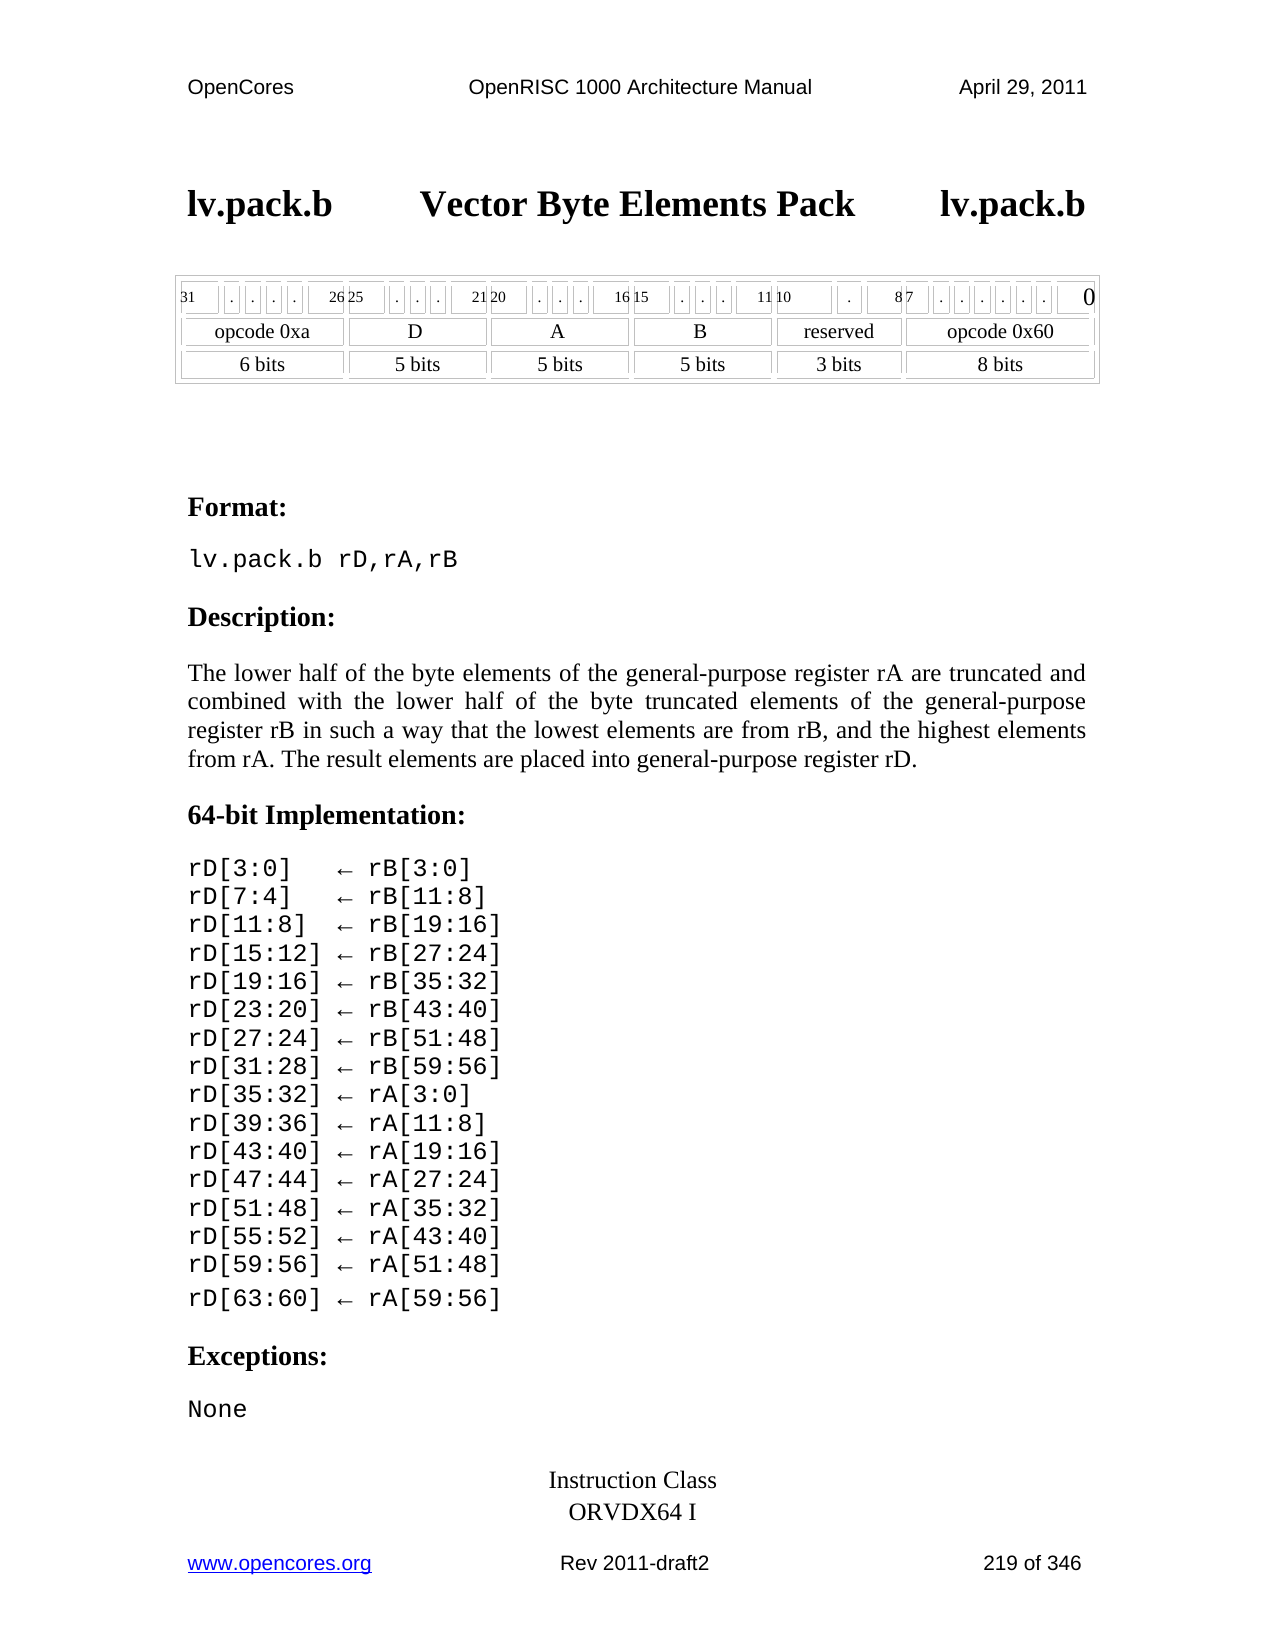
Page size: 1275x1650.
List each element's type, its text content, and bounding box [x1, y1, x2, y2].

text Description: [187, 600, 1087, 633]
text rD[3:0] ← rB[3:0] rD[7:4] ← rB[11:8] rD[11:8] ← rB[19:16] rD[15:12] ← rB[27:24] rD[19:16] ← rB[35:32] rD[23:20] ← rB[43:40] rD[27:24] ← rB[51:48] rD[31:28] ← rB[59:56] rD[35:32] ← rA[3:0] rD[39:36] ← rA[11:8] rD[43:40] ← rA[19:16] rD[47:44] ← rA[27:24] rD[51:48] ← rA[35:32] rD[55:52] ← rA[43:40] rD[59:56] ← rA[51:48] rD[63:60] ← rA[59:56] [187, 855, 1087, 1314]
text None [187, 1396, 1087, 1425]
text The lower half of the byte elements of the general-purpose register rA are truncated and combined with the lower half of the byte truncated elements of the general-purpose register rB in such a way that the lowest elements are from rB, and the highest elements from rA. The result elements are placed into general-purpose register rD. [187, 658, 1087, 773]
text Format: [187, 489, 1087, 522]
text lv.pack.b rD,rA,rB [187, 547, 1087, 575]
text Exceptions: [187, 1339, 1087, 1371]
text 64-bit Implementation: [187, 798, 1087, 830]
